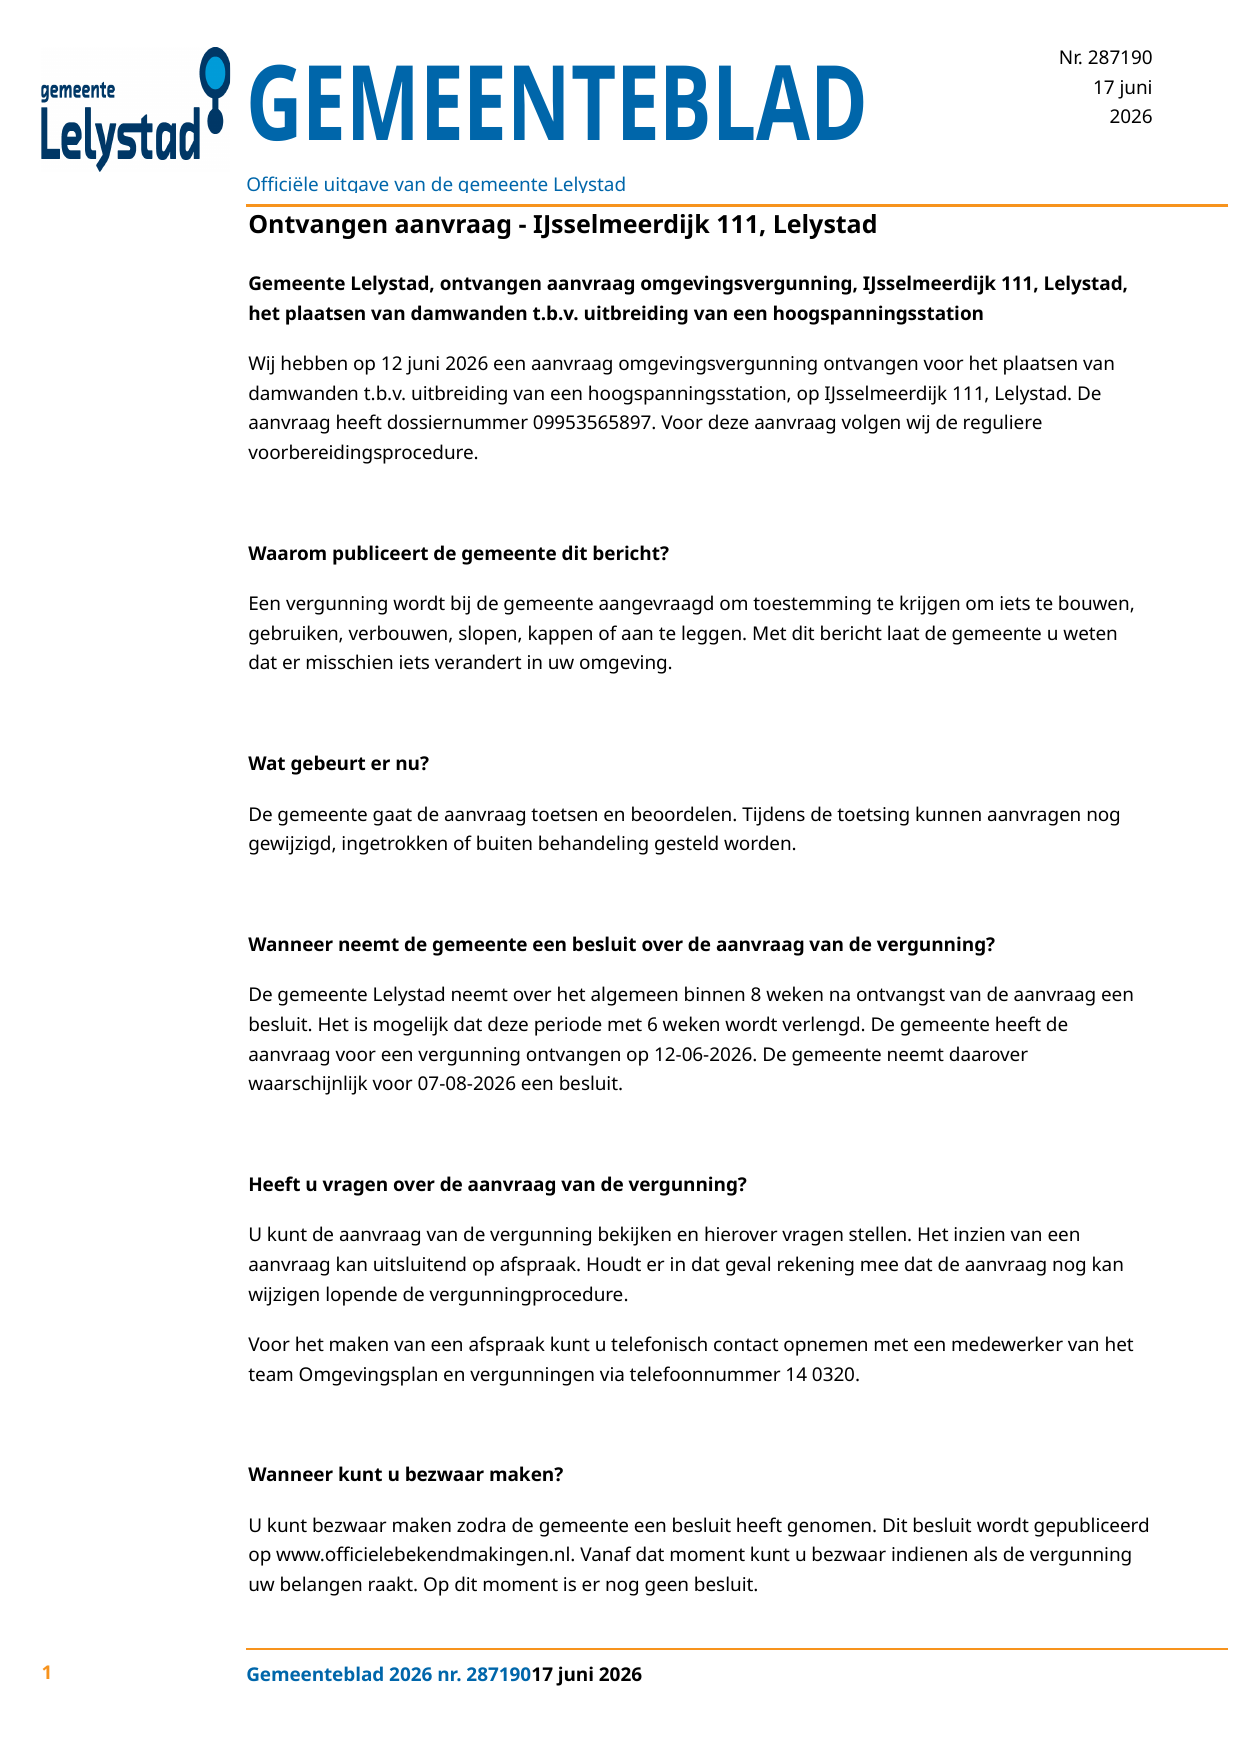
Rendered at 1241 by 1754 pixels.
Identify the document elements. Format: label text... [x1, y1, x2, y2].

text Ontvangen aanvraag - IJsselmeerdijk 111, Lelystad [248, 207, 1152, 241]
picture [41, 47, 231, 172]
text De gemeente Lelystad neemt over het algemeen binnen 8 weken na ontvangst van de aanvraag een besluit. Het is mogelijk dat deze periode met 6 weken wordt verlengd. De gemeente heeft de aanvraag voor een vergunning ontvangen op 12-06-2026. De gemeente neemt daarover waarschijnlijk voor 07-08-2026 een besluit. [248, 982, 1152, 1096]
text Wanneer neemt de gemeente een besluit over de aanvraag van de vergunning? [248, 931, 1152, 957]
text Wij hebben op 12 juni 2026 een aanvraag omgevingsvergunning ontvangen voor het plaatsen van damwanden t.b.v. uitbreiding van een hoogspanningsstation, op IJsselmeerdijk 111, Lelystad. De aanvraag heeft dossiernummer 09953565897. Voor deze aanvraag volgen wij de reguliere voorbereidingsprocedure. [248, 350, 1152, 465]
text Heeft u vragen over de aanvraag van de vergunning? [248, 1171, 1152, 1197]
text Gemeente Lelystad, ontvangen aanvraag omgevingsvergunning, IJsselmeerdijk 111, Lelystad, het plaatsen van damwanden t.b.v. uitbreiding van een hoogspanningsstation [248, 270, 1152, 326]
text Een vergunning wordt bij de gemeente aangevraagd om toestemming te krijgen om iets te bouwen, gebruiken, verbouwen, slopen, kappen of aan te leggen. Met dit bericht laat de gemeente u weten dat er misschien iets verandert in uw omgeving. [248, 590, 1152, 675]
text U kunt de aanvraag van de vergunning bekijken en hierover vragen stellen. Het inzien van een aanvraag kan uitsluitend op afspraak. Houdt er in dat geval rekening mee dat de aanvraag nog kan wijzigen lopende de vergunningprocedure. [248, 1222, 1152, 1306]
text U kunt bezwaar maken zodra de gemeente een besluit heeft genomen. Dit besluit wordt gepubliceerd op www.officielebekendmakingen.nl. Vanaf dat moment kunt u bezwaar indienen als de vergunning uw belangen raakt. Op dit moment is er nog geen besluit. [248, 1512, 1152, 1597]
text Voor het maken van een afspraak kunt u telefonisch contact opnemen met een medewerker van het team Omgevingsplan en vergunningen via telefoonnummer 14 0320. [248, 1331, 1152, 1386]
text De gemeente gaat de aanvraag toetsen en beoordelen. Tijdens de toetsing kunnen aanvragen nog gewijzigd, ingetrokken of buiten behandeling gesteld worden. [248, 801, 1152, 856]
text Waarom publiceert de gemeente dit bericht? [248, 540, 1152, 566]
text Wat gebeurt er nu? [248, 750, 1152, 776]
text Wanneer kunt u bezwaar maken? [248, 1462, 1152, 1487]
